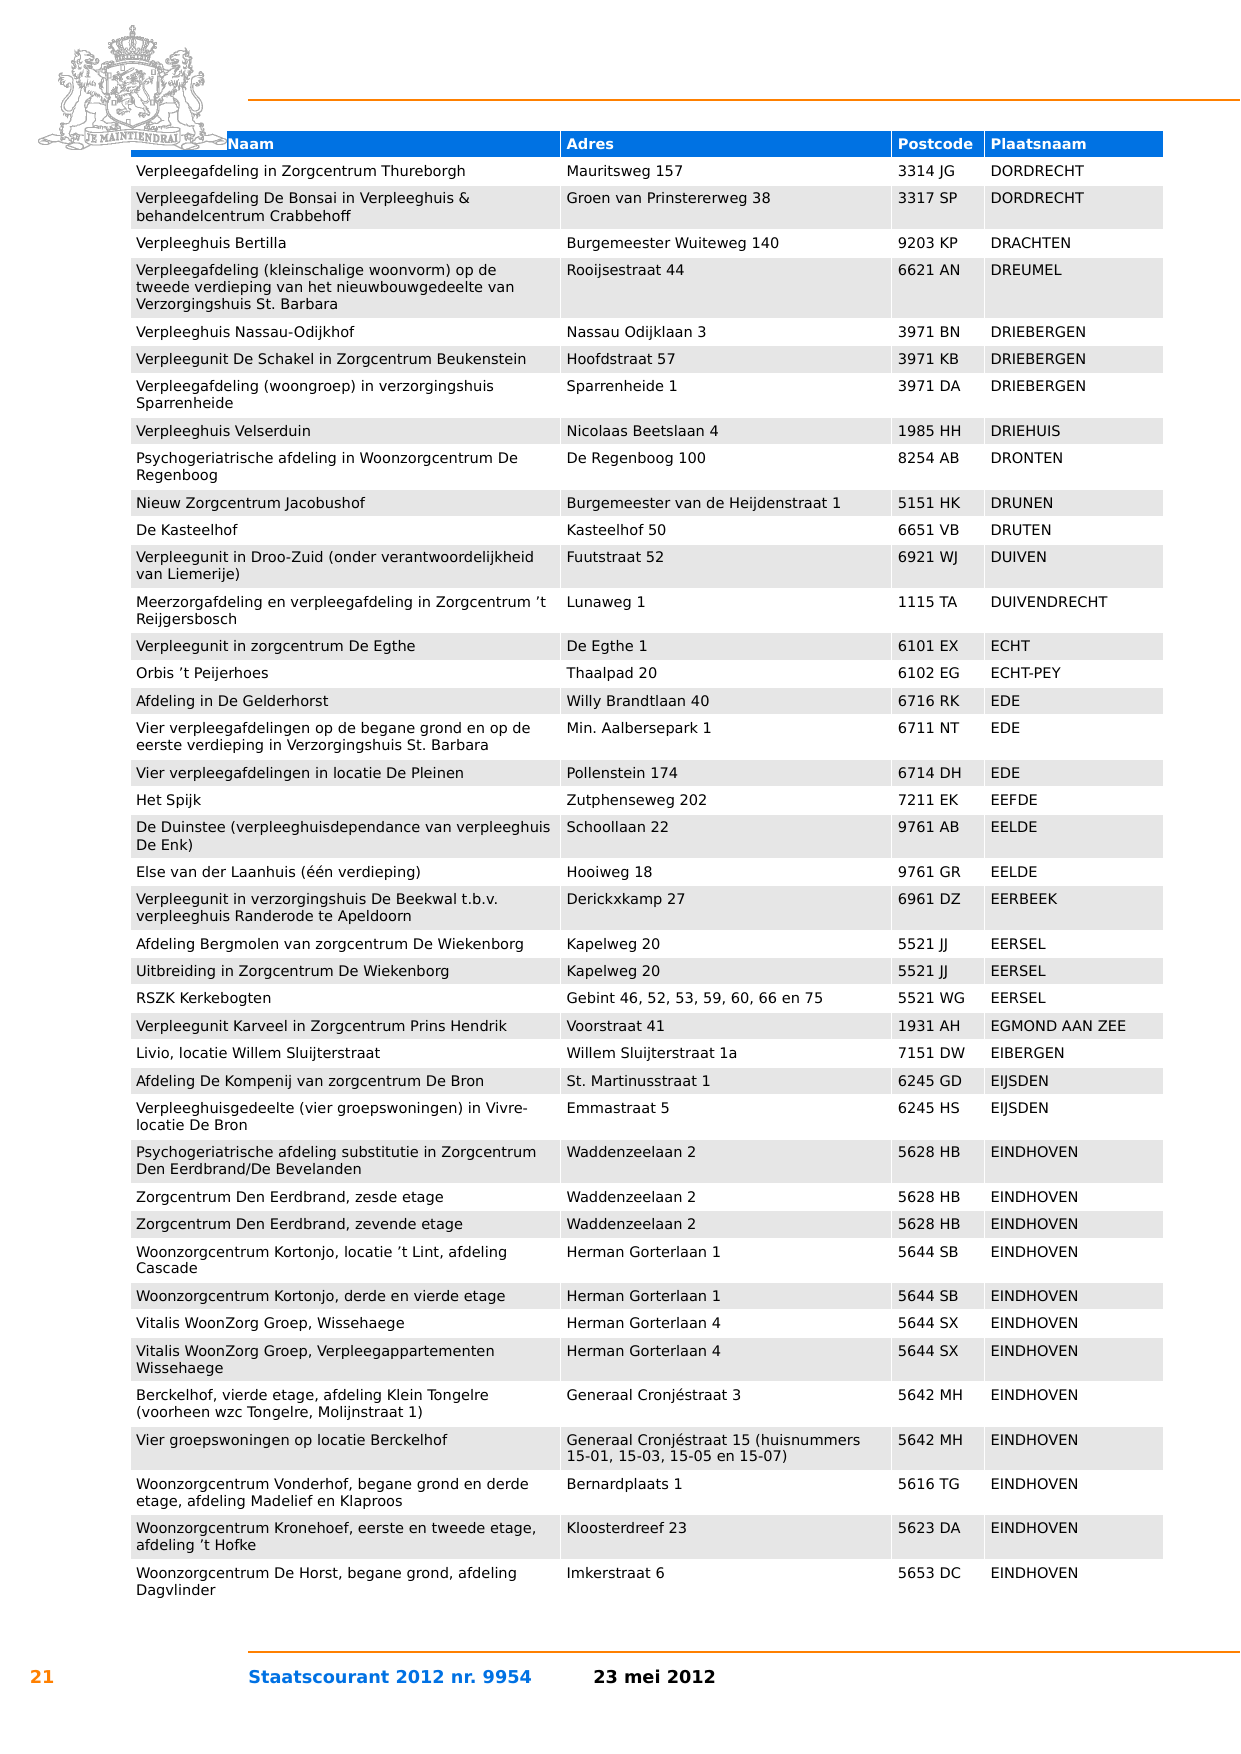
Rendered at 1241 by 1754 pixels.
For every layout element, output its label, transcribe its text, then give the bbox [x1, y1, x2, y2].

table_cell 5644 SB [892, 1283, 984, 1309]
table_cell Voorstraat 41 [561, 1013, 891, 1039]
table_cell Bernardplaats 1 [561, 1471, 891, 1514]
table_cell 5628 HB [892, 1184, 984, 1210]
table_cell Vier verpleegafdelingen in locatie De Pleinen [131, 760, 560, 786]
table_cell Woonzorgcentrum Kortonjo, locatie ’t Lint, afdeling Cascade [131, 1239, 560, 1282]
table_cell Afdeling in De Gelderhorst [131, 688, 560, 714]
table_cell Min. Aalbersepark 1 [561, 716, 891, 759]
table_cell Herman Gorterlaan 4 [561, 1338, 891, 1381]
table_cell Imkerstraat 6 [561, 1560, 891, 1603]
table_cell Kapelweg 20 [561, 931, 891, 957]
table_cell Verpleegunit De Schakel in Zorgcentrum Beukenstein [131, 346, 560, 373]
table_cell Vier groepswoningen op locatie Berckelhof [131, 1427, 560, 1470]
table_cell 1931 AH [892, 1013, 984, 1039]
table_cell EIJSDEN [985, 1095, 1163, 1138]
table_cell Verpleeghuis Velserduin [131, 418, 560, 444]
table_header Naam [131, 131, 560, 157]
table_cell EERBEEK [985, 886, 1163, 930]
table_cell 6921 WJ [892, 545, 984, 588]
table_cell Zutphenseweg 202 [561, 787, 891, 814]
table_cell 5653 DC [892, 1560, 984, 1603]
table_cell 5151 HK [892, 490, 984, 516]
table_cell DUIVEN [985, 545, 1163, 588]
table_cell Verpleegafdeling in Zorgcentrum Thureborgh [131, 158, 560, 185]
table_cell Derickxkamp 27 [561, 886, 891, 930]
table_cell DRUTEN [985, 517, 1163, 543]
table_cell Orbis ’t Peijerhoes [131, 661, 560, 687]
table_cell Kapelweg 20 [561, 958, 891, 984]
table_cell EIBERGEN [985, 1040, 1163, 1067]
table_cell DREUMEL [985, 258, 1163, 318]
table_cell Burgemeester van de Heijdenstraat 1 [561, 490, 891, 516]
table_cell 3317 SP [892, 186, 984, 229]
table_cell 5642 MH [892, 1382, 984, 1426]
table_cell EEFDE [985, 787, 1163, 814]
table_cell 5642 MH [892, 1427, 984, 1470]
table_cell DRIEBERGEN [985, 346, 1163, 373]
table_cell Het Spijk [131, 787, 560, 814]
table_cell EINDHOVEN [985, 1338, 1163, 1381]
table_cell EINDHOVEN [985, 1515, 1163, 1559]
table_cell Berckelhof, vierde etage, afdeling Klein Tongelre (voorheen wzc Tongelre, Molijnstraat 1) [131, 1382, 560, 1426]
table_cell De Egthe 1 [561, 633, 891, 660]
table_cell EINDHOVEN [985, 1427, 1163, 1470]
table_cell 6621 AN [892, 258, 984, 318]
table_cell Gebint 46, 52, 53, 59, 60, 66 en 75 [561, 986, 891, 1012]
table_cell 8254 AB [892, 445, 984, 489]
table_cell DRIEBERGEN [985, 319, 1163, 345]
table_cell Sparrenheide 1 [561, 374, 891, 417]
picture [38, 25, 227, 150]
table_cell Kasteelhof 50 [561, 517, 891, 543]
table_cell 5628 HB [892, 1211, 984, 1238]
table_cell 5521 JJ [892, 931, 984, 957]
table_cell 7211 EK [892, 787, 984, 814]
table_cell St. Martinusstraat 1 [561, 1068, 891, 1094]
table_header Plaatsnaam [985, 131, 1163, 157]
table_cell Waddenzeelaan 2 [561, 1140, 891, 1183]
table_cell Verpleegafdeling (woongroep) in verzorgingshuis Sparrenheide [131, 374, 560, 417]
table_cell 3971 DA [892, 374, 984, 417]
table_cell EELDE [985, 815, 1163, 858]
table_cell Vitalis WoonZorg Groep, Verpleegappartementen Wissehaege [131, 1338, 560, 1381]
table_cell Hoofdstraat 57 [561, 346, 891, 373]
table_cell Nieuw Zorgcentrum Jacobushof [131, 490, 560, 516]
table_cell Pollenstein 174 [561, 760, 891, 786]
table_cell 9761 GR [892, 859, 984, 885]
table_cell 3971 BN [892, 319, 984, 345]
table_cell 6101 EX [892, 633, 984, 660]
table_cell De Regenboog 100 [561, 445, 891, 489]
table_cell Woonzorgcentrum Kronehoef, eerste en tweede etage, afdeling ’t Hofke [131, 1515, 560, 1559]
table_cell EINDHOVEN [985, 1184, 1163, 1210]
table_cell Verpleegafdeling De Bonsai in Verpleeghuis & behandelcentrum Crabbehoff [131, 186, 560, 229]
table_cell 5644 SX [892, 1338, 984, 1381]
table_cell DUIVENDRECHT [985, 589, 1163, 632]
table_cell Mauritsweg 157 [561, 158, 891, 185]
table_cell 6245 GD [892, 1068, 984, 1094]
table_cell Fuutstraat 52 [561, 545, 891, 588]
table_cell EDE [985, 688, 1163, 714]
table_cell Groen van Prinstererweg 38 [561, 186, 891, 229]
table_cell Waddenzeelaan 2 [561, 1211, 891, 1238]
table_cell EELDE [985, 859, 1163, 885]
table_cell RSZK Kerkebogten [131, 986, 560, 1012]
table_cell Verpleegunit in zorgcentrum De Egthe [131, 633, 560, 660]
table_cell DRACHTEN [985, 230, 1163, 256]
table_cell EINDHOVEN [985, 1283, 1163, 1309]
table_cell EINDHOVEN [985, 1560, 1163, 1603]
table_cell Nassau Odijklaan 3 [561, 319, 891, 345]
table_cell 7151 DW [892, 1040, 984, 1067]
table_cell EINDHOVEN [985, 1382, 1163, 1426]
table_cell 6714 DH [892, 760, 984, 786]
table_cell Else van der Laanhuis (één verdieping) [131, 859, 560, 885]
table_cell 9761 AB [892, 815, 984, 858]
table_cell Verpleeghuisgedeelte (vier groepswoningen) in Vivre-locatie De Bron [131, 1095, 560, 1138]
table_cell Herman Gorterlaan 1 [561, 1283, 891, 1309]
table_cell EINDHOVEN [985, 1239, 1163, 1282]
table_cell Kloosterdreef 23 [561, 1515, 891, 1559]
table_cell Waddenzeelaan 2 [561, 1184, 891, 1210]
table_cell 6651 VB [892, 517, 984, 543]
table_cell DRIEBERGEN [985, 374, 1163, 417]
table_cell De Duinstee (verpleeghuisdependance van verpleeghuis De Enk) [131, 815, 560, 858]
table_cell 3314 JG [892, 158, 984, 185]
table_cell Emmastraat 5 [561, 1095, 891, 1138]
table_cell Uitbreiding in Zorgcentrum De Wiekenborg [131, 958, 560, 984]
table_cell Willy Brandtlaan 40 [561, 688, 891, 714]
table_cell EIJSDEN [985, 1068, 1163, 1094]
table_cell Herman Gorterlaan 1 [561, 1239, 891, 1282]
table_cell Woonzorgcentrum Vonderhof, begane grond en derde etage, afdeling Madelief en Klaproos [131, 1471, 560, 1514]
table_cell EERSEL [985, 931, 1163, 957]
table_cell EERSEL [985, 958, 1163, 984]
table_cell Generaal Cronjéstraat 3 [561, 1382, 891, 1426]
table_cell Hooiweg 18 [561, 859, 891, 885]
table_cell 5521 WG [892, 986, 984, 1012]
table_cell EINDHOVEN [985, 1140, 1163, 1183]
table_cell Vitalis WoonZorg Groep, Wissehaege [131, 1311, 560, 1337]
table_cell Zorgcentrum Den Eerdbrand, zevende etage [131, 1211, 560, 1238]
table_cell De Kasteelhof [131, 517, 560, 543]
table_cell Verpleegunit in verzorgingshuis De Beekwal t.b.v. verpleeghuis Randerode te Apeldoorn [131, 886, 560, 930]
table_cell Thaalpad 20 [561, 661, 891, 687]
table_cell Schoollaan 22 [561, 815, 891, 858]
table_cell Lunaweg 1 [561, 589, 891, 632]
table_cell Afdeling De Kompenij van zorgcentrum De Bron [131, 1068, 560, 1094]
table_cell 6711 NT [892, 716, 984, 759]
table_cell 5616 TG [892, 1471, 984, 1514]
table_cell 5628 HB [892, 1140, 984, 1183]
table_cell Vier verpleegafdelingen op de begane grond en op de eerste verdieping in Verzorgingshuis St. Barbara [131, 716, 560, 759]
table_cell DRUNEN [985, 490, 1163, 516]
table_cell Woonzorgcentrum De Horst, begane grond, afdeling Dagvlinder [131, 1560, 560, 1603]
table_cell 6716 RK [892, 688, 984, 714]
table_cell Psychogeriatrische afdeling substitutie in Zorgcentrum Den Eerdbrand/De Bevelanden [131, 1140, 560, 1183]
table_cell EERSEL [985, 986, 1163, 1012]
table_cell 9203 KP [892, 230, 984, 256]
table_cell Psychogeriatrische afdeling in Woonzorgcentrum De Regenboog [131, 445, 560, 489]
table_cell DRONTEN [985, 445, 1163, 489]
table_cell Generaal Cronjéstraat 15 (huisnummers 15-01, 15-03, 15-05 en 15-07) [561, 1427, 891, 1470]
table_cell EINDHOVEN [985, 1311, 1163, 1337]
table_cell Woonzorgcentrum Kortonjo, derde en vierde etage [131, 1283, 560, 1309]
table_cell Rooijsestraat 44 [561, 258, 891, 318]
table_cell EDE [985, 760, 1163, 786]
table_cell 5521 JJ [892, 958, 984, 984]
table_cell Verpleeghuis Nassau-Odijkhof [131, 319, 560, 345]
table_cell Willem Sluijterstraat 1a [561, 1040, 891, 1067]
table_cell Livio, locatie Willem Sluijterstraat [131, 1040, 560, 1067]
table_cell Herman Gorterlaan 4 [561, 1311, 891, 1337]
table_cell 5623 DA [892, 1515, 984, 1559]
table_cell 5644 SB [892, 1239, 984, 1282]
table_cell Afdeling Bergmolen van zorgcentrum De Wiekenborg [131, 931, 560, 957]
table_cell Verpleegunit Karveel in Zorgcentrum Prins Hendrik [131, 1013, 560, 1039]
table_cell 1985 HH [892, 418, 984, 444]
table_cell EINDHOVEN [985, 1211, 1163, 1238]
table_cell 6102 EG [892, 661, 984, 687]
table_cell Meerzorgafdeling en verpleegafdeling in Zorgcentrum ’t Reijgersbosch [131, 589, 560, 632]
table_header Postcode [892, 131, 984, 157]
table_cell 1115 TA [892, 589, 984, 632]
table_cell Zorgcentrum Den Eerdbrand, zesde etage [131, 1184, 560, 1210]
table_cell Burgemeester Wuiteweg 140 [561, 230, 891, 256]
table_cell 5644 SX [892, 1311, 984, 1337]
table_cell 6245 HS [892, 1095, 984, 1138]
table_cell EGMOND AAN ZEE [985, 1013, 1163, 1039]
table_cell EDE [985, 716, 1163, 759]
table_cell 6961 DZ [892, 886, 984, 930]
table_cell EINDHOVEN [985, 1471, 1163, 1514]
table_cell DORDRECHT [985, 158, 1163, 185]
table_cell 3971 KB [892, 346, 984, 373]
table_cell DORDRECHT [985, 186, 1163, 229]
table_cell DRIEHUIS [985, 418, 1163, 444]
table_cell Verpleegafdeling (kleinschalige woonvorm) op de tweede verdieping van het nieuwbouwgedeelte van Verzorgingshuis St. Barbara [131, 258, 560, 318]
table_cell Verpleeghuis Bertilla [131, 230, 560, 256]
table_cell Verpleegunit in Droo-Zuid (onder verantwoordelijkheid van Liemerije) [131, 545, 560, 588]
table_cell Nicolaas Beetslaan 4 [561, 418, 891, 444]
table_header Adres [561, 131, 891, 157]
table_cell ECHT-PEY [985, 661, 1163, 687]
table_cell ECHT [985, 633, 1163, 660]
